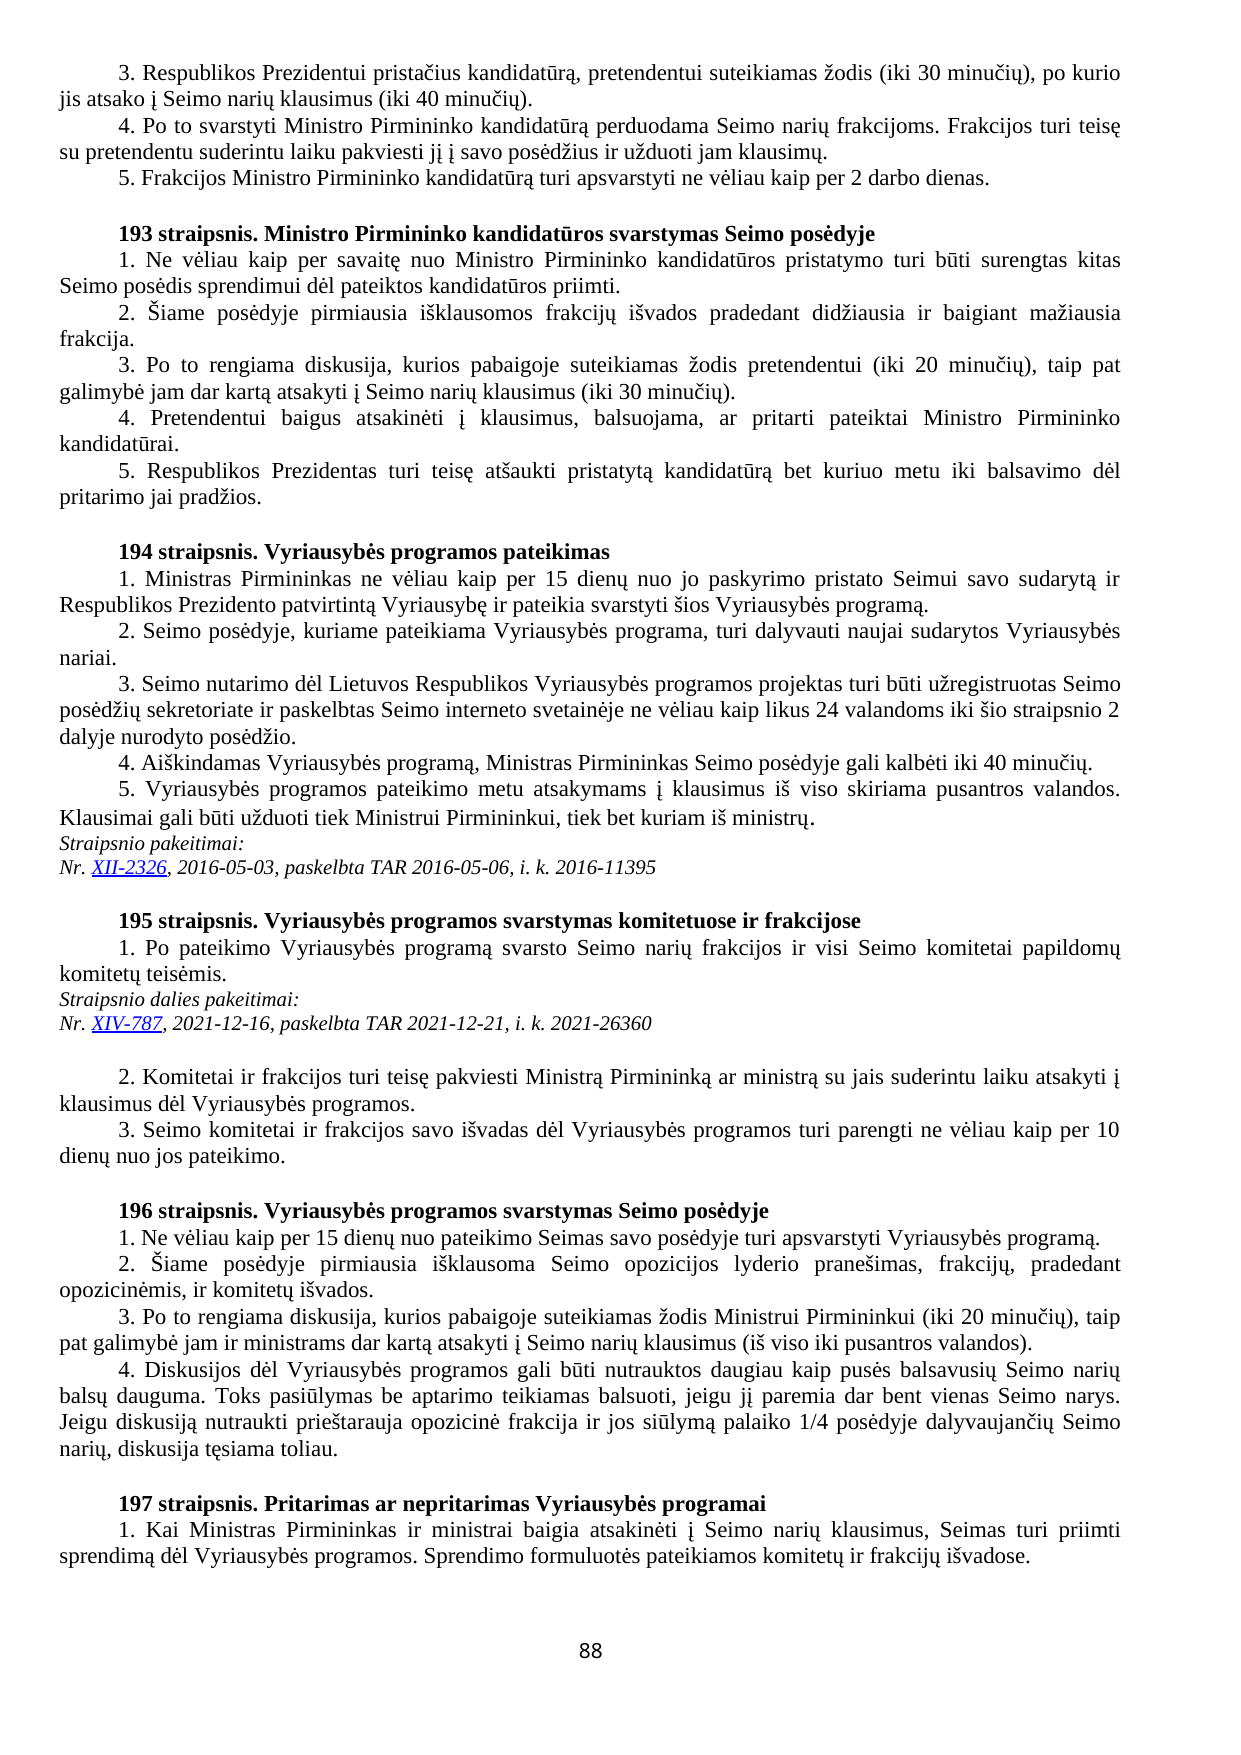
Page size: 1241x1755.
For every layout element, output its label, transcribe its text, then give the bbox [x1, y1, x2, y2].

text 195 straipsnis. Vyriausybės programos svarstymas komitetuose ir frakcijose [59, 907, 1122, 934]
text 1. Ne vėliau kaip per 15 dienų nuo pateikimo Seimas savo posėdyje turi apsvarstyti Vyriausybės programą. [59, 1224, 1122, 1250]
text 196 straipsnis. Vyriausybės programos svarstymas Seimo posėdyje [59, 1197, 1122, 1224]
text 4. Po to svarstyti Ministro Pirmininko kandidatūrą perduodama Seimo narių frakcijoms. Frakcijos turi teisę su pretendentu suderintu laiku pakviesti jį į savo posėdžius ir užduoti jam klausimų. [59, 112, 1122, 164]
text 1. Kai Ministras Pirmininkas ir ministrai baigia atsakinėti į Seimo narių klausimus, Seimas turi priimti sprendimą dėl Vyriausybės programos. Sprendimo formuluotės pateikiamos komitetų ir frakcijų išvadose. [59, 1516, 1122, 1569]
text Straipsnio dalies pakeitimai: [59, 986, 1122, 1011]
text 5. Vyriausybės programos pateikimo metu atsakymams į klausimus iš viso skiriama pusantros valandos. Klausimai gali būti užduoti tiek Ministrui Pirmininkui, tiek bet kuriam iš ministrų. [59, 775, 1122, 831]
text 2. Komitetai ir frakcijos turi teisę pakviesti Ministrą Pirmininką ar ministrą su jais suderintu laiku atsakyti į klausimus dėl Vyriausybės programos. [59, 1063, 1122, 1116]
text 1. Ne vėliau kaip per savaitę nuo Ministro Pirmininko kandidatūros pristatymo turi būti surengtas kitas Seimo posėdis sprendimui dėl pateiktos kandidatūros priimti. [59, 246, 1122, 299]
text 5. Respublikos Prezidentas turi teisę atšaukti pristatytą kandidatūrą bet kuriuo metu iki balsavimo dėl pritarimo jai pradžios. [59, 457, 1122, 509]
text 3. Respublikos Prezidentui pristačius kandidatūrą, pretendentui suteikiamas žodis (iki 30 minučių), po kurio jis atsako į Seimo narių klausimus (iki 40 minučių). [59, 59, 1122, 112]
text 5. Frakcijos Ministro Pirmininko kandidatūrą turi apsvarstyti ne vėliau kaip per 2 darbo dienas. [59, 164, 1122, 191]
text 1. Po pateikimo Vyriausybės programą svarsto Seimo narių frakcijos ir visi Seimo komitetai papildomų komitetų teisėmis. [59, 934, 1122, 986]
text 4. Aiškindamas Vyriausybės programą, Ministras Pirmininkas Seimo posėdyje gali kalbėti iki 40 minučių. [59, 749, 1122, 775]
text 4. Diskusijos dėl Vyriausybės programos gali būti nutrauktos daugiau kaip pusės balsavusių Seimo narių balsų dauguma. Toks pasiūlymas be aptarimo teikiamas balsuoti, jeigu jį paremia dar bent vienas Seimo narys. Jeigu diskusiją nutraukti prieštarauja opozicinė frakcija ir jos siūlymą palaiko 1/4 posėdyje dalyvaujančių Seimo narių, diskusija tęsiama toliau. [59, 1356, 1122, 1461]
text 3. Seimo nutarimo dėl Lietuvos Respublikos Vyriausybės programos projektas turi būti užregistruotas Seimo posėdžių sekretoriate ir paskelbtas Seimo interneto svetainėje ne vėliau kaip likus 24 valandoms iki šio straipsnio 2 dalyje nurodyto posėdžio. [59, 670, 1122, 749]
text 3. Seimo komitetai ir frakcijos savo išvadas dėl Vyriausybės programos turi parengti ne vėliau kaip per 10 dienų nuo jos pateikimo. [59, 1116, 1122, 1169]
text 193 straipsnis. Ministro Pirmininko kandidatūros svarstymas Seimo posėdyje [59, 219, 1122, 246]
text 2. Seimo posėdyje, kuriame pateikiama Vyriausybės programa, turi dalyvauti naujai sudarytos Vyriausybės nariai. [59, 617, 1122, 670]
text 4. Pretendentui baigus atsakinėti į klausimus, balsuojama, ar pritarti pateiktai Ministro Pirmininko kandidatūrai. [59, 404, 1122, 457]
text 3. Po to rengiama diskusija, kurios pabaigoje suteikiamas žodis Ministrui Pirmininkui (iki 20 minučių), taip pat galimybė jam ir ministrams dar kartą atsakyti į Seimo narių klausimus (iš viso iki pusantros valandos). [59, 1303, 1122, 1356]
text 197 straipsnis. Pritarimas ar nepritarimas Vyriausybės programai [59, 1490, 1122, 1516]
text 194 straipsnis. Vyriausybės programos pateikimas [59, 538, 1122, 564]
text 2. Šiame posėdyje pirmiausia išklausoma Seimo opozicijos lyderio pranešimas, frakcijų, pradedant opozicinėmis, ir komitetų išvados. [59, 1250, 1122, 1303]
text 1. Ministras Pirmininkas ne vėliau kaip per 15 dienų nuo jo paskyrimo pristato Seimui savo sudarytą ir Respublikos Prezidento patvirtintą Vyriausybę ir pateikia svarstyti šios Vyriausybės programą. [59, 564, 1122, 617]
text Nr. XII-2326, 2016-05-03, paskelbta TAR 2016-05-06, i. k. 2016-11395 [59, 854, 1122, 879]
text Nr. XIV-787, 2021-12-16, paskelbta TAR 2021-12-21, i. k. 2021-26360 [59, 1011, 1122, 1034]
text Straipsnio pakeitimai: [59, 831, 1122, 854]
text 3. Po to rengiama diskusija, kurios pabaigoje suteikiamas žodis pretendentui (iki 20 minučių), taip pat galimybė jam dar kartą atsakyti į Seimo narių klausimus (iki 30 minučių). [59, 351, 1122, 404]
text 2. Šiame posėdyje pirmiausia išklausomos frakcijų išvados pradedant didžiausia ir baigiant mažiausia frakcija. [59, 299, 1122, 351]
